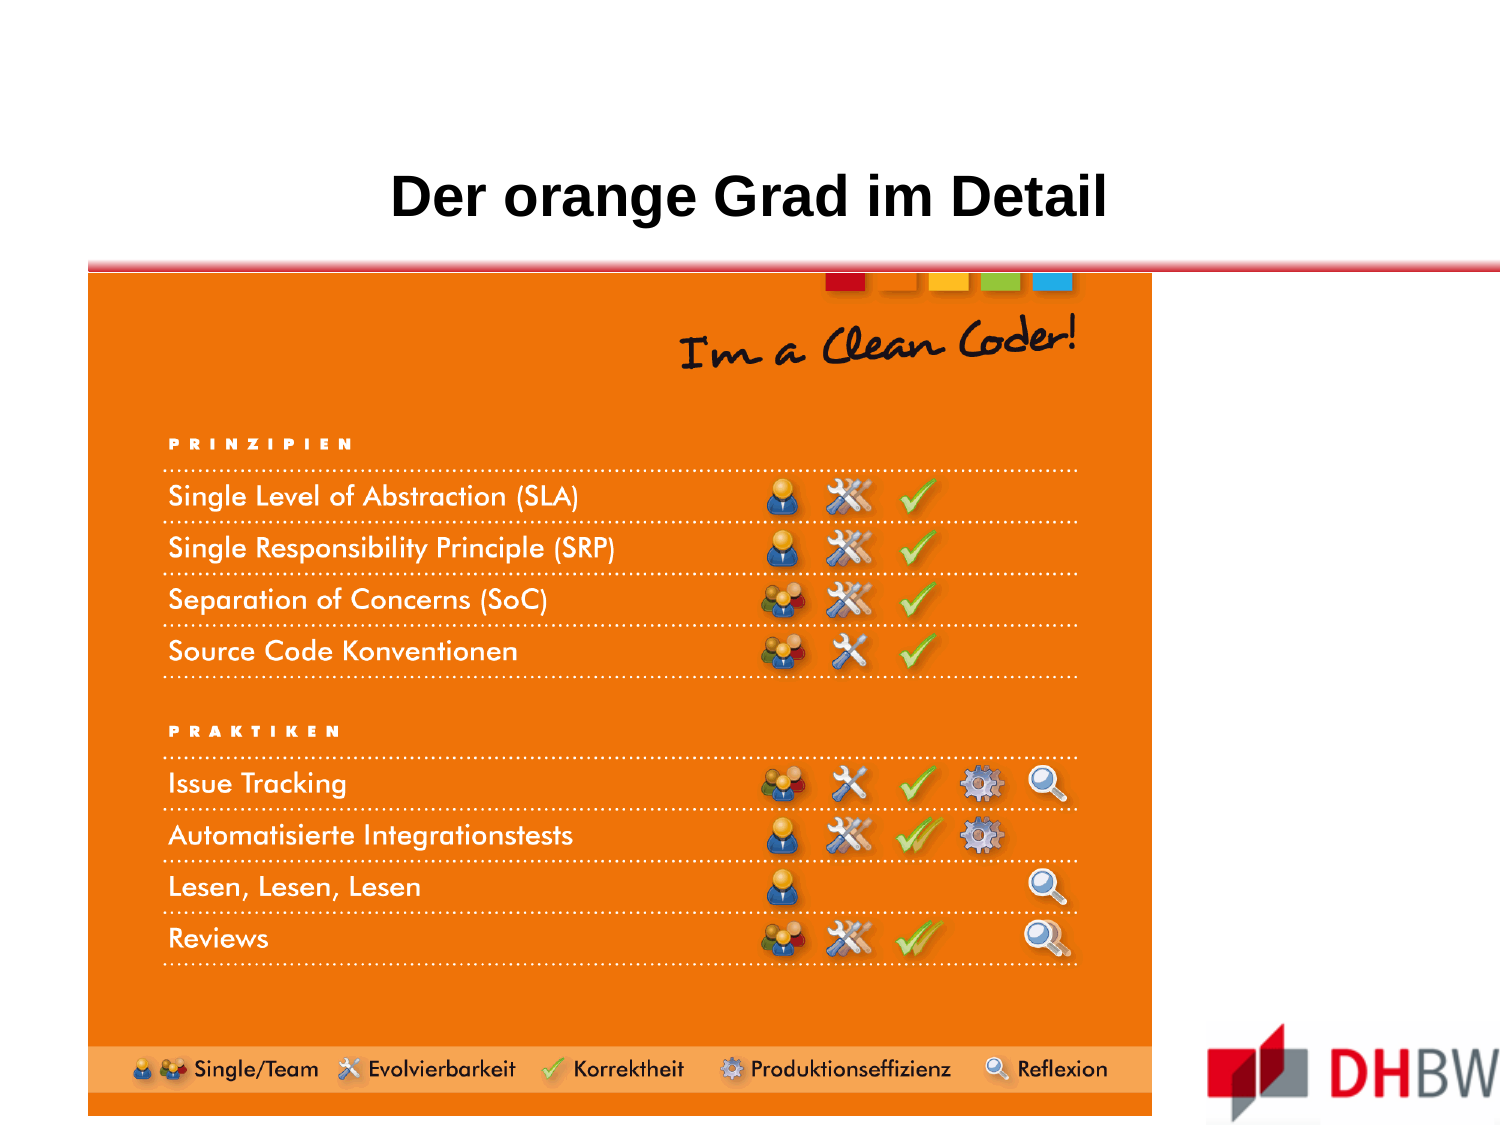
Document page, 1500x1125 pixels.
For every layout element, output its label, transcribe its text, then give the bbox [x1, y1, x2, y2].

picture [1206, 1021, 1500, 1125]
title Der orange Grad im Detail [112, 20, 1388, 367]
picture [88, 273, 1152, 1116]
